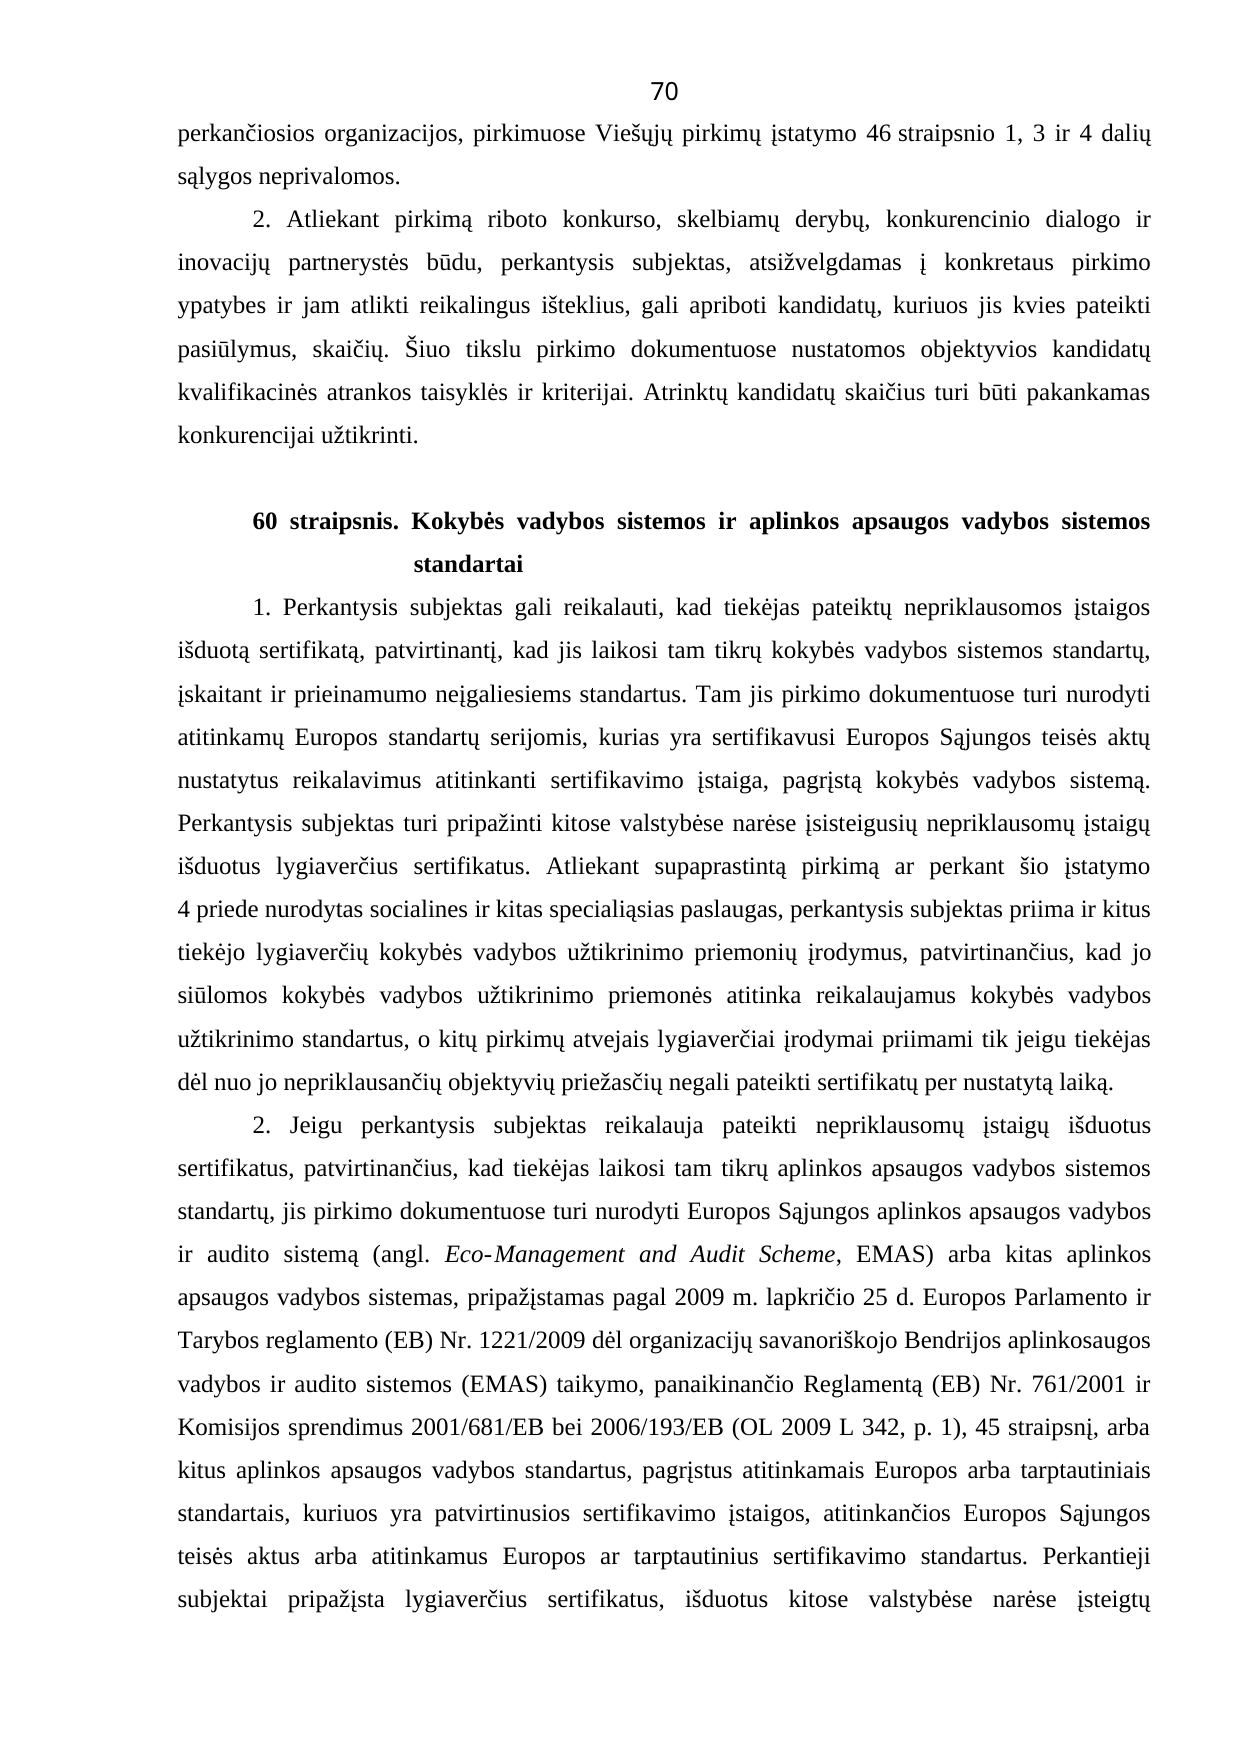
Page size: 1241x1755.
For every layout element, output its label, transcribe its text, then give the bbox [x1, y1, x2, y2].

text 1. Perkantysis subjektas gali reikalauti, kad tiekėjas pateiktų nepriklausomos įstaigos išduotą sertifikatą, patvirtinantį, kad jis laikosi tam tikrų kokybės vadybos sistemos standartų, įskaitant ir prieinamumo neįgaliesiems standartus. Tam jis pirkimo dokumentuose turi nurodyti atitinkamų Europos standartų serijomis, kurias yra sertifikavusi Europos Sąjungos teisės aktų nustatytus reikalavimus atitinkanti sertifikavimo įstaiga, pagrįstą kokybės vadybos sistemą. Perkantysis subjektas turi pripažinti kitose valstybėse narėse įsisteigusių nepriklausomų įstaigų išduotus lygiaverčius sertifikatus. Atliekant supaprastintą pirkimą ar perkant šio įstatymo 4 priede nurodytas socialines ir kitas specialiąsias paslaugas, perkantysis subjektas priima ir kitus tiekėjo lygiaverčių kokybės vadybos užtikrinimo priemonių įrodymus, patvirtinančius, kad jo siūlomos kokybės vadybos užtikrinimo priemonės atitinka reikalaujamus kokybės vadybos užtikrinimo standartus, o kitų pirkimų atvejais lygiaverčiai įrodymai priimami tik jeigu tiekėjas dėl nuo jo nepriklausančių objektyvių priežasčių negali pateikti sertifikatų per nustatytą laiką. [177, 592, 1152, 1096]
text 2. Atliekant pirkimą riboto konkurso, skelbiamų derybų, konkurencinio dialogo ir inovacijų partnerystės būdu, perkantysis subjektas, atsižvelgdamas į konkretaus pirkimo ypatybes ir jam atlikti reikalingus išteklius, gali apriboti kandidatų, kuriuos jis kvies pateikti pasiūlymus, skaičių. Šiuo tikslu pirkimo dokumentuose nustatomos objektyvios kandidatų kvalifikacinės atrankos taisyklės ir kriterijai. Atrinktų kandidatų skaičius turi būti pakankamas konkurencijai užtikrinti. [177, 204, 1152, 449]
text perkančiosios organizacijos, pirkimuose Viešųjų pirkimų įstatymo 46 straipsnio 1, 3 ir 4 dalių sąlygos neprivalomos. [177, 118, 1152, 190]
text 60 straipsnis. Kokybės vadybos sistemos ir aplinkos apsaugos vadybos sistemos standartai [252, 506, 1152, 578]
text 2. Jeigu perkantysis subjektas reikalauja pateikti nepriklausomų įstaigų išduotus sertifikatus, patvirtinančius, kad tiekėjas laikosi tam tikrų aplinkos apsaugos vadybos sistemos standartų, jis pirkimo dokumentuose turi nurodyti Europos Sąjungos aplinkos apsaugos vadybos ir audito sistemą (angl. Eco‑Management and Audit Scheme, EMAS) arba kitas aplinkos apsaugos vadybos sistemas, pripažįstamas pagal 2009 m. lapkričio 25 d. Europos Parlamento ir Tarybos reglamento (EB) Nr. 1221/2009 dėl organizacijų savanoriškojo Bendrijos aplinkosaugos vadybos ir audito sistemos (EMAS) taikymo, panaikinančio Reglamentą (EB) Nr. 761/2001 ir Komisijos sprendimus 2001/681/EB bei 2006/193/EB (OL 2009 L 342, p. 1), 45 straipsnį, arba kitus aplinkos apsaugos vadybos standartus, pagrįstus atitinkamais Europos arba tarptautiniais standartais, kuriuos yra patvirtinusios sertifikavimo įstaigos, atitinkančios Europos Sąjungos teisės aktus arba atitinkamus Europos ar tarptautinius sertifikavimo standartus. Perkantieji subjektai pripažįsta lygiaverčius sertifikatus, išduotus kitose valstybėse narėse įsteigtų [177, 1110, 1152, 1613]
